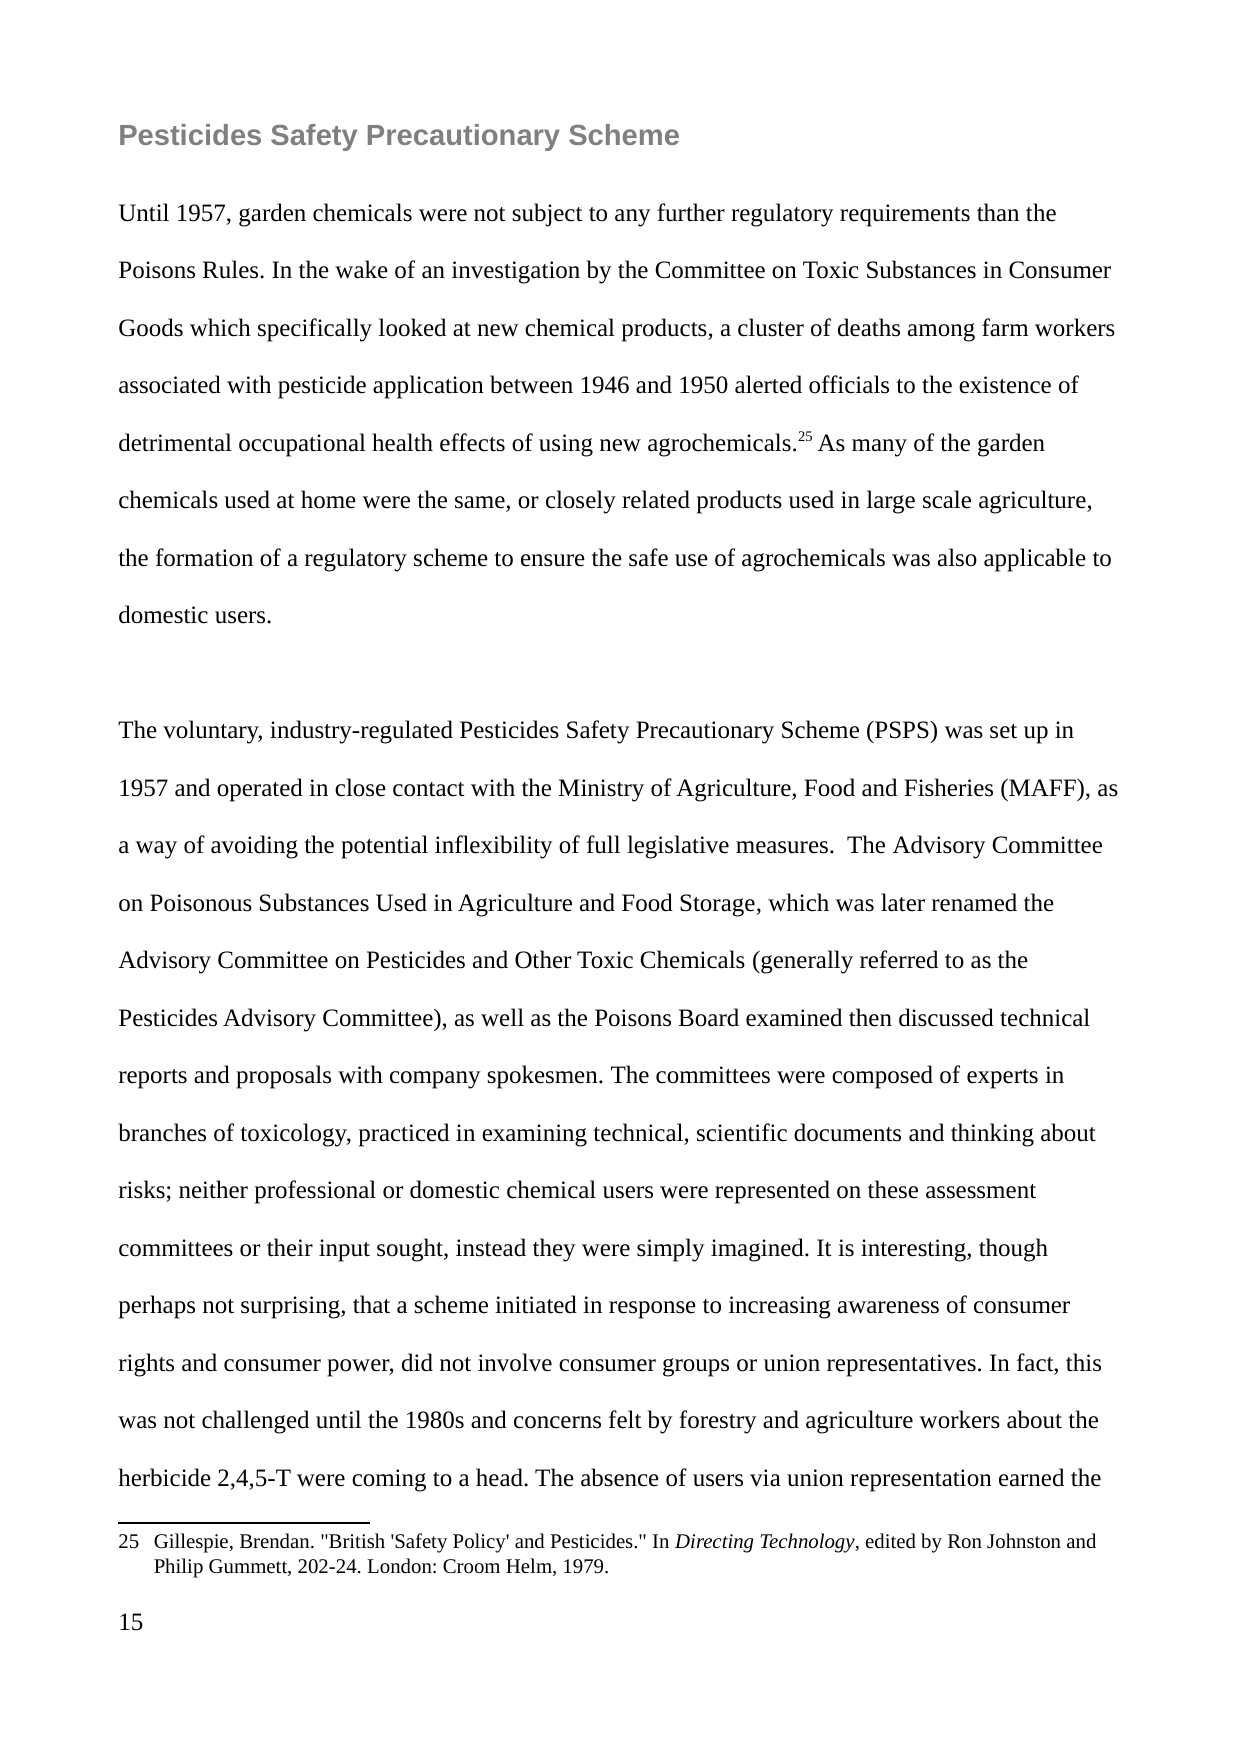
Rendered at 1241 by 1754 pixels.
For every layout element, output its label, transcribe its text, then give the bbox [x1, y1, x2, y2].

text Gillespie, Brendan. "British 'Safety Policy' and Pesticides." In Directing Technology, edited by Ron Johnston and Philip Gummett, 202-24. London: Croom Helm, 1979. [118, 1529, 1122, 1578]
text The voluntary, industry-regulated Pesticides Safety Precautionary Scheme (PSPS) was set up in 1957 and operated in close contact with the Ministry of Agriculture, Food and Fisheries (MAFF), as a way of avoiding the potential inflexibility of full legislative measures. The Advisory Committee on Poisonous Substances Used in Agriculture and Food Storage, which was later renamed the Advisory Committee on Pesticides and Other Toxic Chemicals (generally referred to as the Pesticides Advisory Committee), as well as the Poisons Board examined then discussed technical reports and proposals with company spokesmen. The committees were composed of experts in branches of toxicology, practiced in examining technical, scientific documents and thinking about risks; neither professional or domestic chemical users were represented on these assessment committees or their input sought, instead they were simply imagined. It is interesting, though perhaps not surprising, that a scheme initiated in response to increasing awareness of consumer rights and consumer power, did not involve consumer groups or union representatives. In fact, this was not challenged until the 1980s and concerns felt by forestry and agriculture workers about the herbicide 2,4,5-T were coming to a head. The absence of users via union representation earned the [118, 715, 1122, 1491]
subtitle Pesticides Safety Precautionary Scheme [118, 118, 1122, 152]
text Until 1957, garden chemicals were not subject to any further regulatory requirements than the Poisons Rules. In the wake of an investigation by the Committee on Toxic Substances in Consumer Goods which specifically looked at new chemical products, a cluster of deaths among farm workers associated with pesticide application between 1946 and 1950 alerted officials to the existence of detrimental occupational health effects of using new agrochemicals. As many of the garden chemicals used at home were the same, or closely related products used in large scale agriculture, the formation of a regulatory scheme to ensure the safe use of agrochemicals was also applicable to domestic users. [118, 198, 1122, 629]
